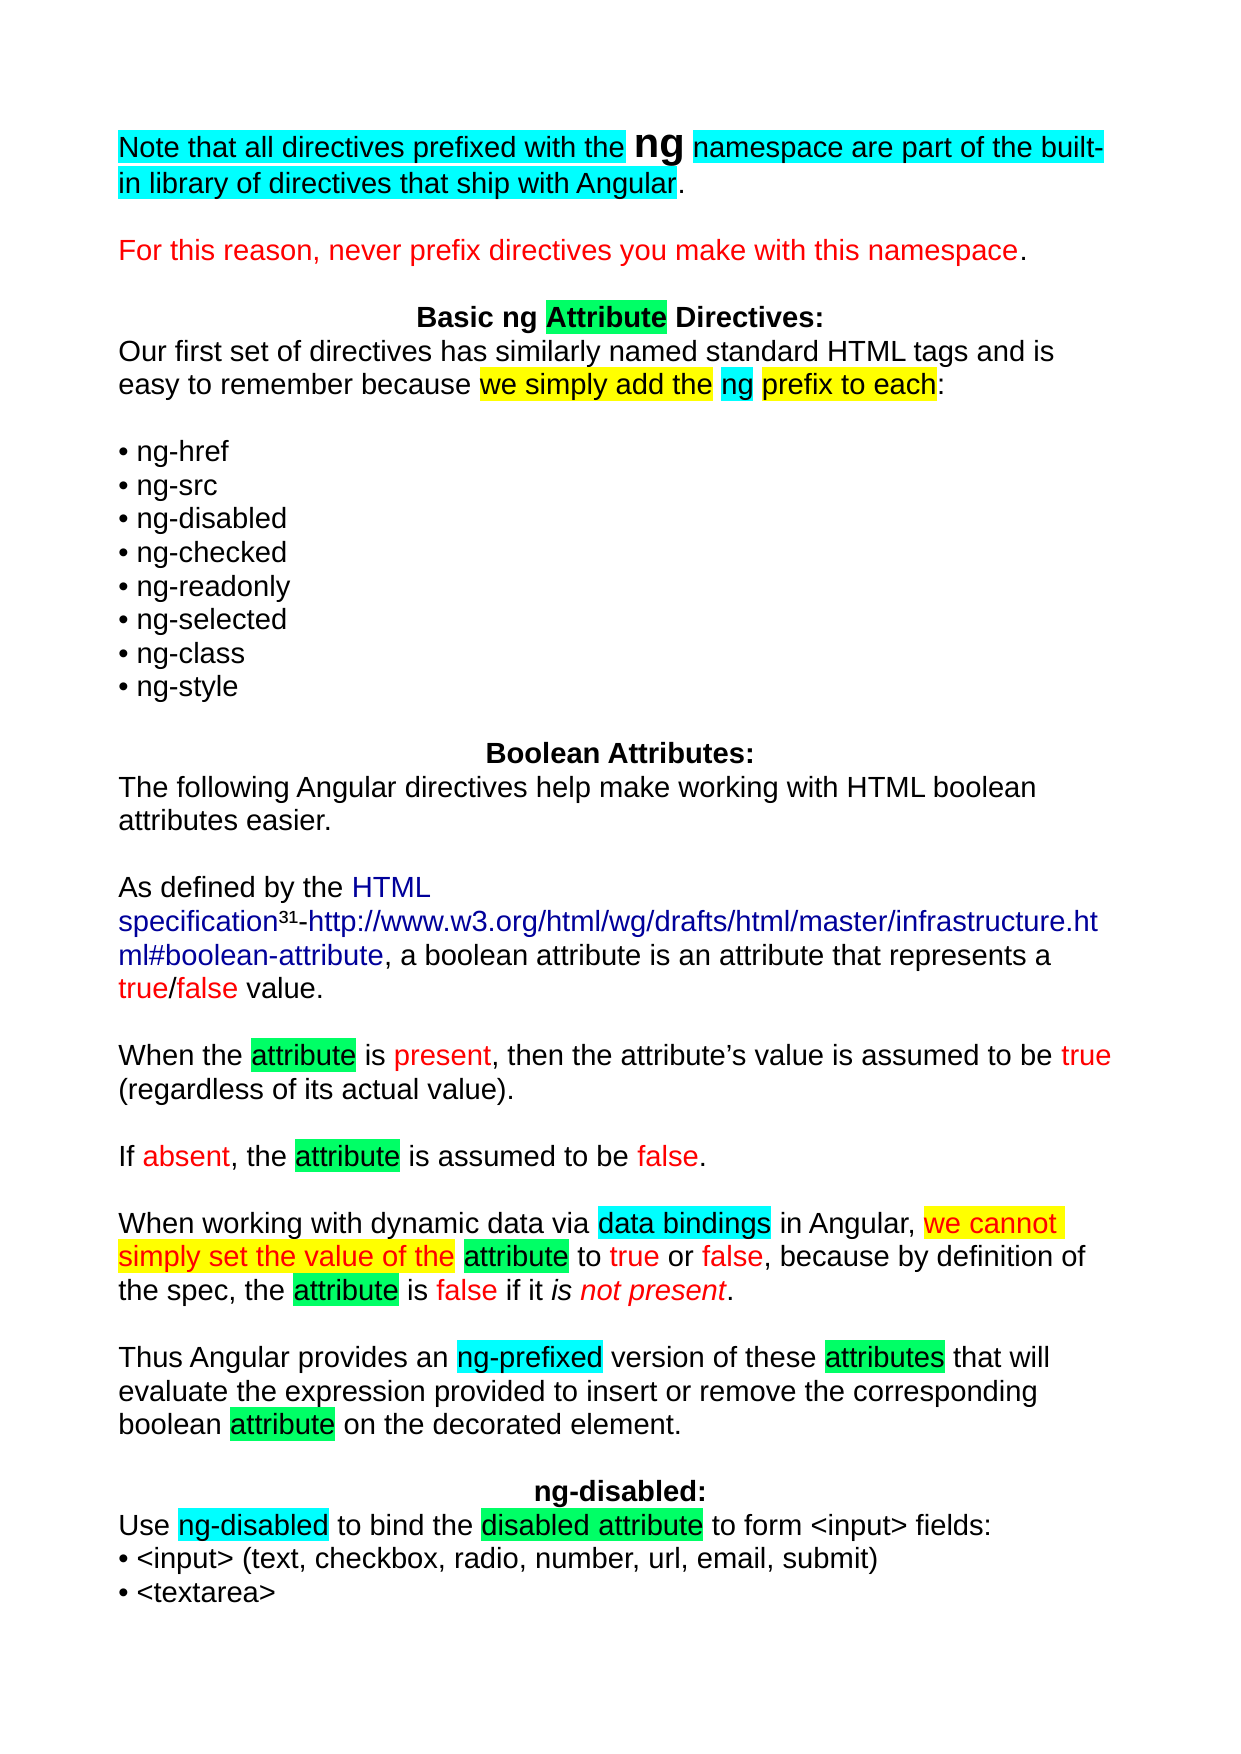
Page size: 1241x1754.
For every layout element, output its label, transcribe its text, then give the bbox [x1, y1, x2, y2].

text ng-disabled: [118, 1474, 1122, 1508]
text Use ng-disabled to bind the disabled attribute to form <input> fields: [118, 1508, 1122, 1541]
text Our first set of directives has similarly named standard HTML tags and is easy to remember because we simply add the ng prefix to each: [118, 334, 1122, 401]
text If absent, the attribute is assumed to be false. [118, 1139, 1122, 1172]
text • <input> (text, checkbox, radio, number, url, email, submit) [118, 1541, 1122, 1575]
text As defined by the HTML specification³¹-http://www.w3.org/html/wg/drafts/html/master/infrastructure.html#boolean-attribute, a boolean attribute is an attribute that represents a true/false value. [118, 870, 1122, 1004]
text • ng-href [118, 434, 1122, 468]
text Basic ng Attribute Directives: [118, 300, 1122, 334]
text Thus Angular provides an ng-prefixed version of these attributes that will evaluate the expression provided to insert or remove the corresponding boolean attribute on the decorated element. [118, 1340, 1122, 1441]
text Boolean Attributes: [118, 736, 1122, 770]
text • ng-style [118, 669, 1122, 703]
text • ng-src [118, 468, 1122, 501]
text • ng-checked [118, 535, 1122, 568]
text For this reason, never prefix directives you make with this namespace. [118, 233, 1122, 267]
text When the attribute is present, then the attribute’s value is assumed to be true (regardless of its actual value). [118, 1038, 1122, 1105]
text • ng-disabled [118, 501, 1122, 535]
text The following Angular directives help make working with HTML boolean attributes easier. [118, 770, 1122, 837]
text Note that all directives prefixed with the ng namespace are part of the built-in library of directives that ship with Angular. [118, 118, 1122, 199]
text When working with dynamic data via data bindings in Angular, we cannot simply set the value of the attribute to true or false, because by definition of the spec, the attribute is false if it is not present. [118, 1206, 1122, 1306]
text • <textarea> [118, 1575, 1122, 1608]
text • ng-class [118, 636, 1122, 669]
text • ng-selected [118, 602, 1122, 636]
text • ng-readonly [118, 568, 1122, 602]
